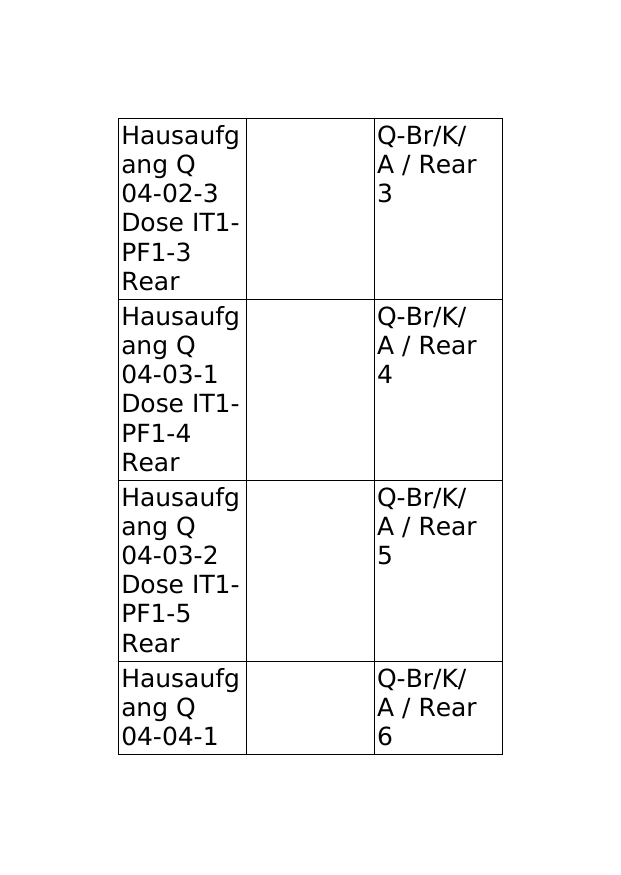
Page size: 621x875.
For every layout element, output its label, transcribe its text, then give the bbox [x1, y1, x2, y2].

table_cell Q-Br/K/A / Rear 5 [375, 481, 502, 661]
table_cell Q-Br/K/A / Rear 6 [375, 662, 502, 754]
table_cell Hausaufgang Q 04-02-3 Dose IT1-PF1-3 Rear [119, 119, 246, 299]
table_cell Hausaufgang Q 04-03-2 Dose IT1-PF1-5 Rear [119, 481, 246, 661]
table_cell Hausaufgang Q 04-03-1 Dose IT1-PF1-4 Rear [119, 300, 246, 480]
table_cell [247, 481, 374, 661]
table_cell [247, 119, 374, 299]
table_cell Q-Br/K/A / Rear 4 [375, 300, 502, 480]
table_cell Hausaufgang Q 04-04-1 [119, 662, 246, 754]
table_cell [247, 300, 374, 480]
table_cell [247, 662, 374, 754]
table_cell Q-Br/K/A / Rear 3 [375, 119, 502, 299]
